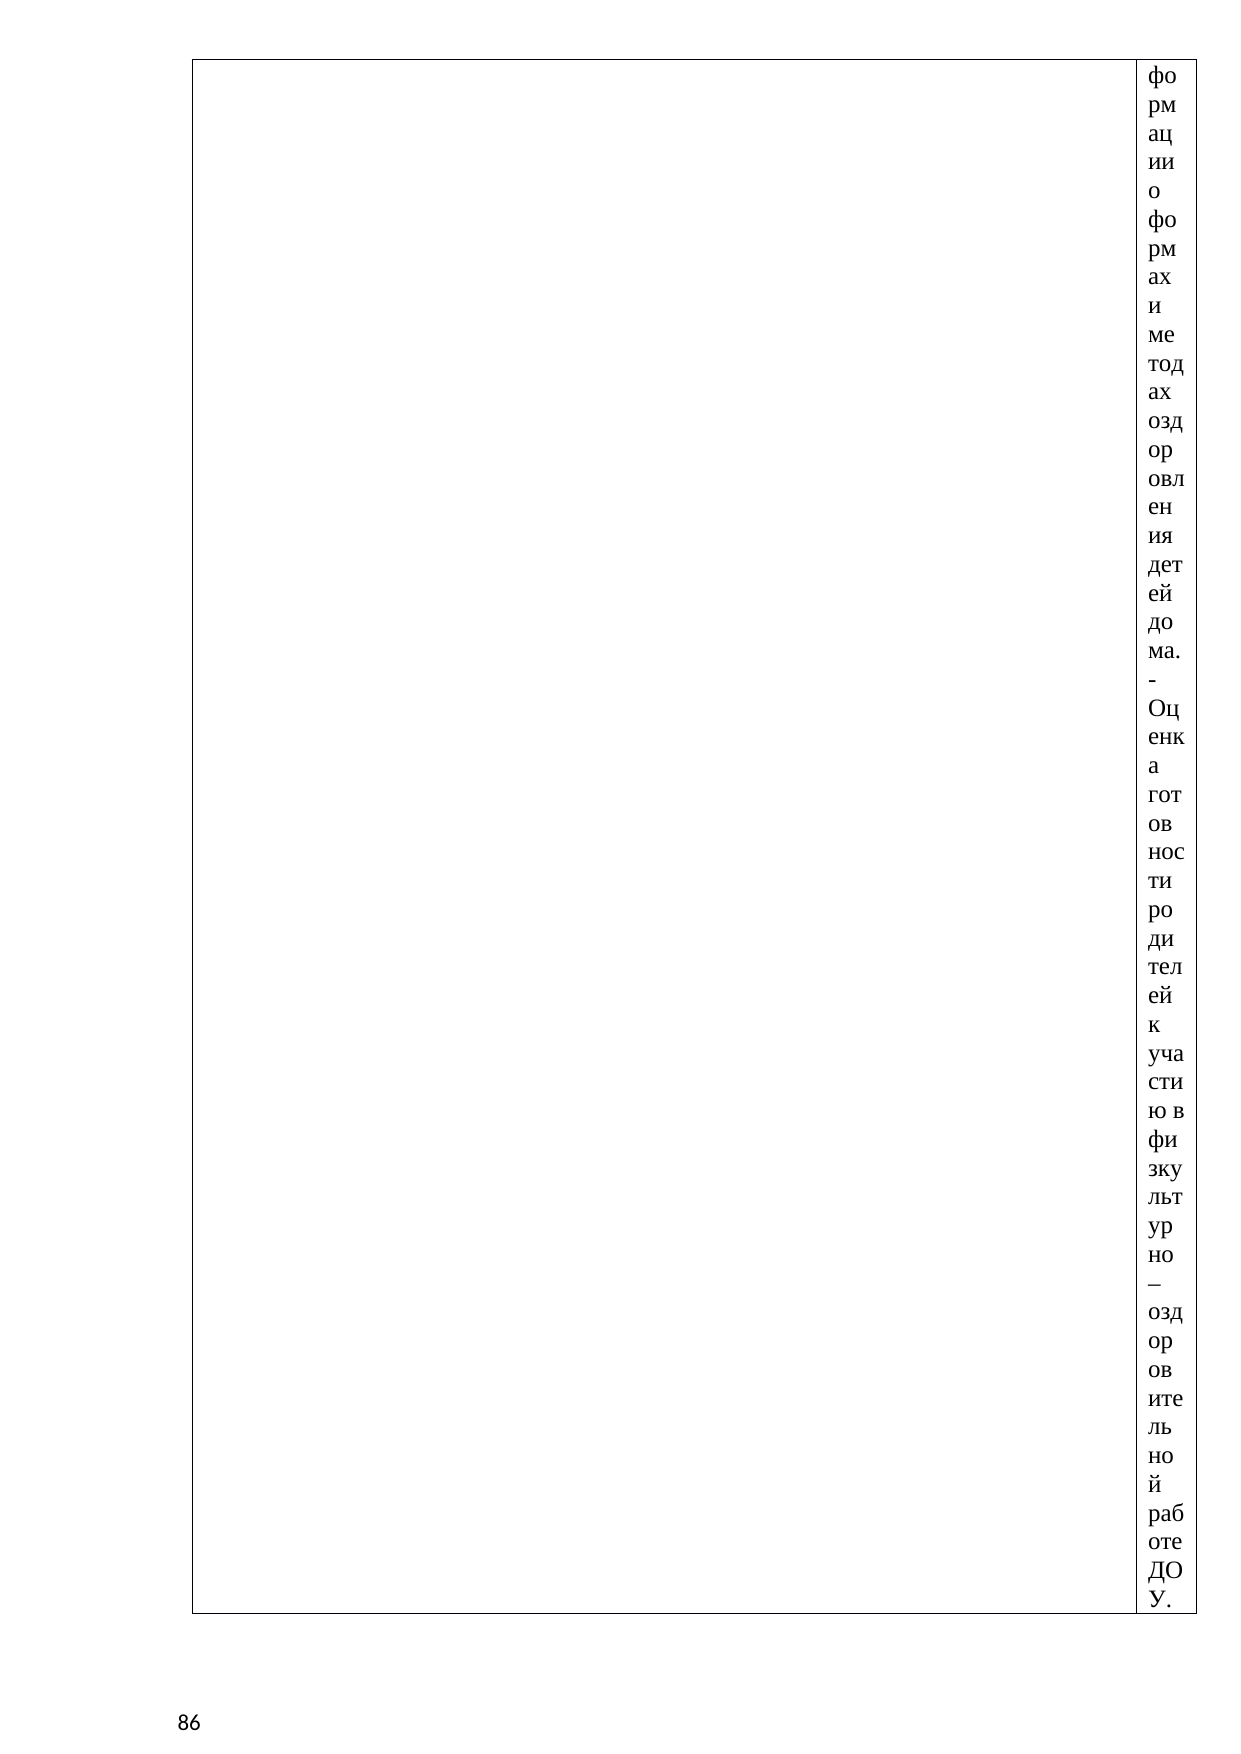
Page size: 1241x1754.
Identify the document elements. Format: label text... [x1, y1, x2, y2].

table_cell формации о формах и методах оздоровления детей дома. -Оценка готовности родителей к участию в физкультурно–оздоровительной работе ДОУ. [1137, 60, 1196, 1613]
table_cell [193, 60, 1136, 1613]
